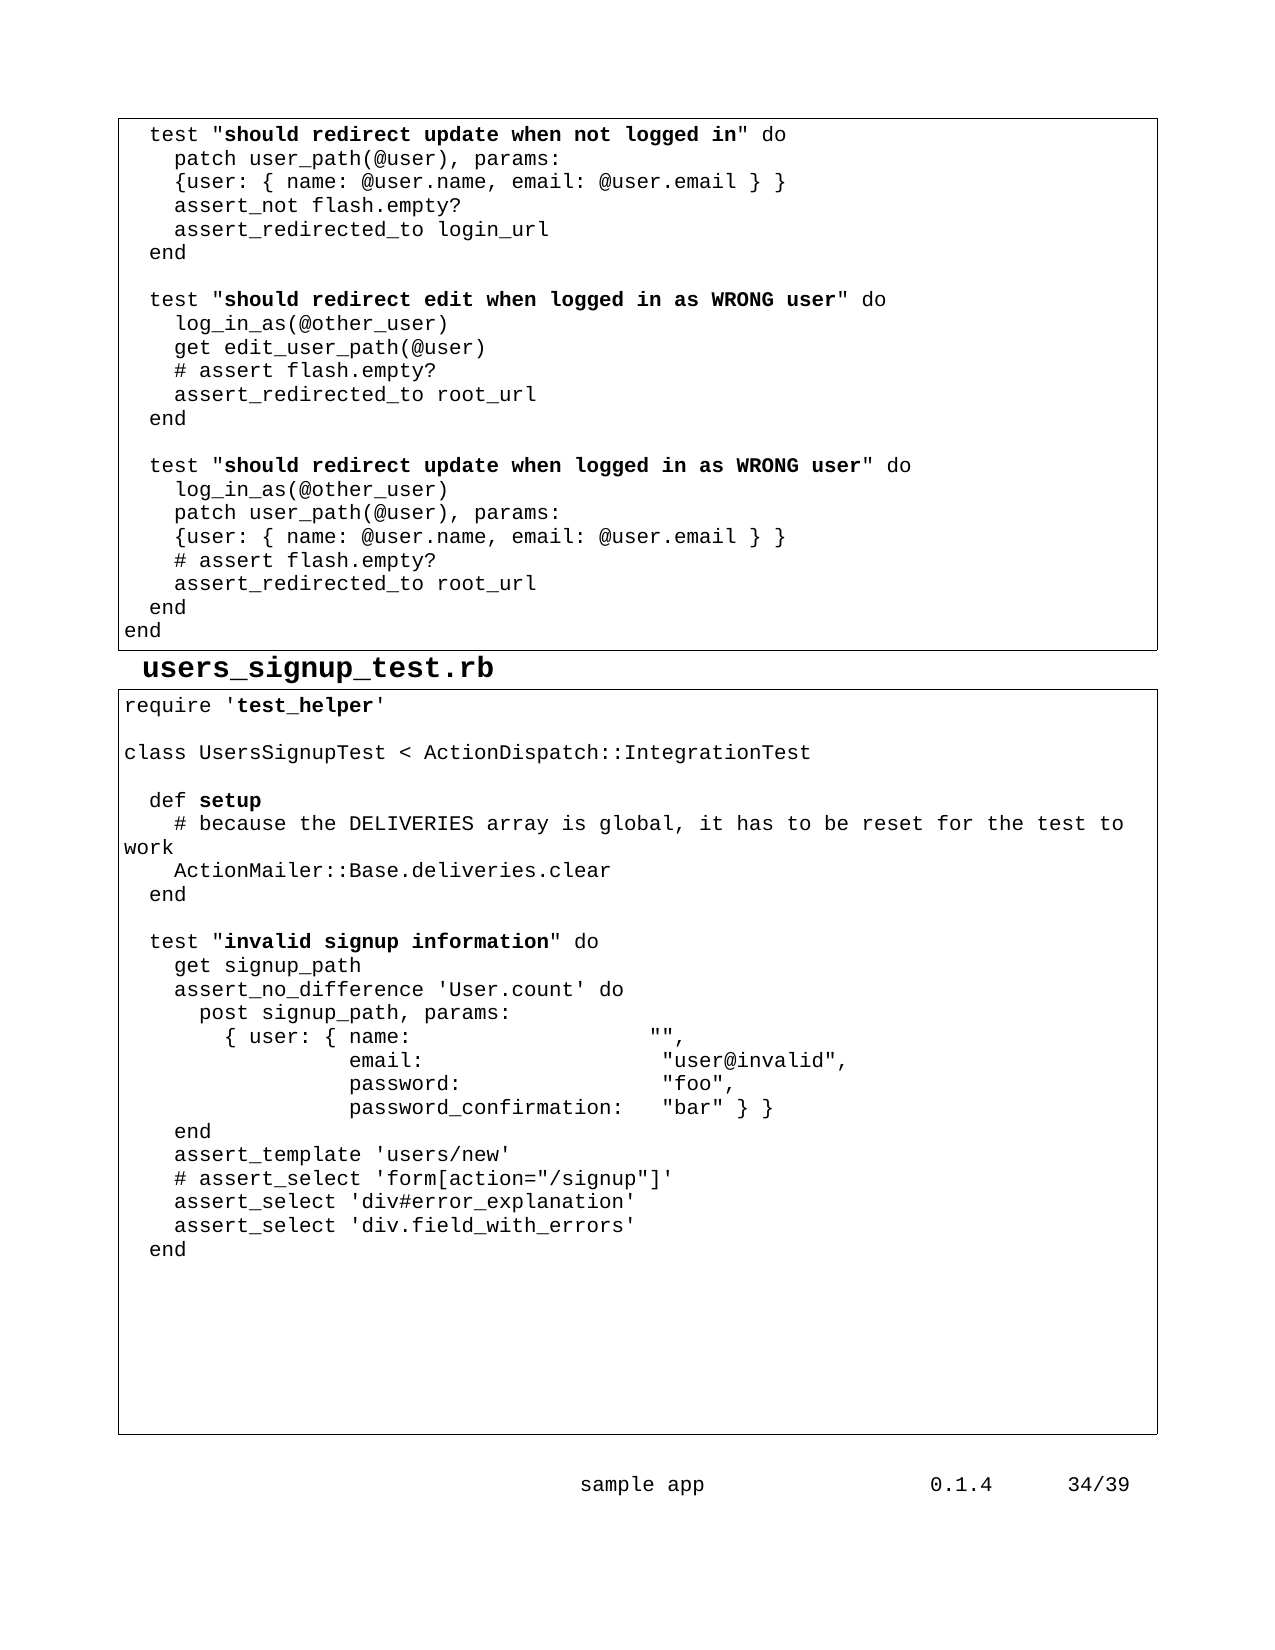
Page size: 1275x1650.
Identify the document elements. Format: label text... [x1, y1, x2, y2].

table_header test "should redirect update when not logged in" do patch user_path(@user), params: {user: { name: @user.name, email: @user.email } } assert_not flash.empty? assert_redirected_to login_url end test "should redirect edit when logged in as WRONG user" do log_in_as(@other_user) get edit_user_path(@user) # assert flash.empty? assert_redirected_to root_url end test "should redirect update when logged in as WRONG user" do log_in_as(@other_user) patch user_path(@user), params: {user: { name: @user.name, email: @user.email } } # assert flash.empty? assert_redirected_to root_url end end [119, 119, 1157, 650]
table_header require 'test_helper' class UsersSignupTest < ActionDispatch::IntegrationTest def setup # because the DELIVERIES array is global, it has to be reset for the test to work ActionMailer::Base.deliveries.clear end test "invalid signup information" do get signup_path assert_no_difference 'User.count' do post signup_path, params: { user: { name: "", email: "user@invalid", password: "foo", password_confirmation: "bar" } } end assert_template 'users/new' # assert_select 'form[action="/signup"]' assert_select 'div#error_explanation' assert_select 'div.field_with_errors' end [119, 690, 1157, 1434]
subtitle users_signup_test.rb [142, 653, 1157, 686]
